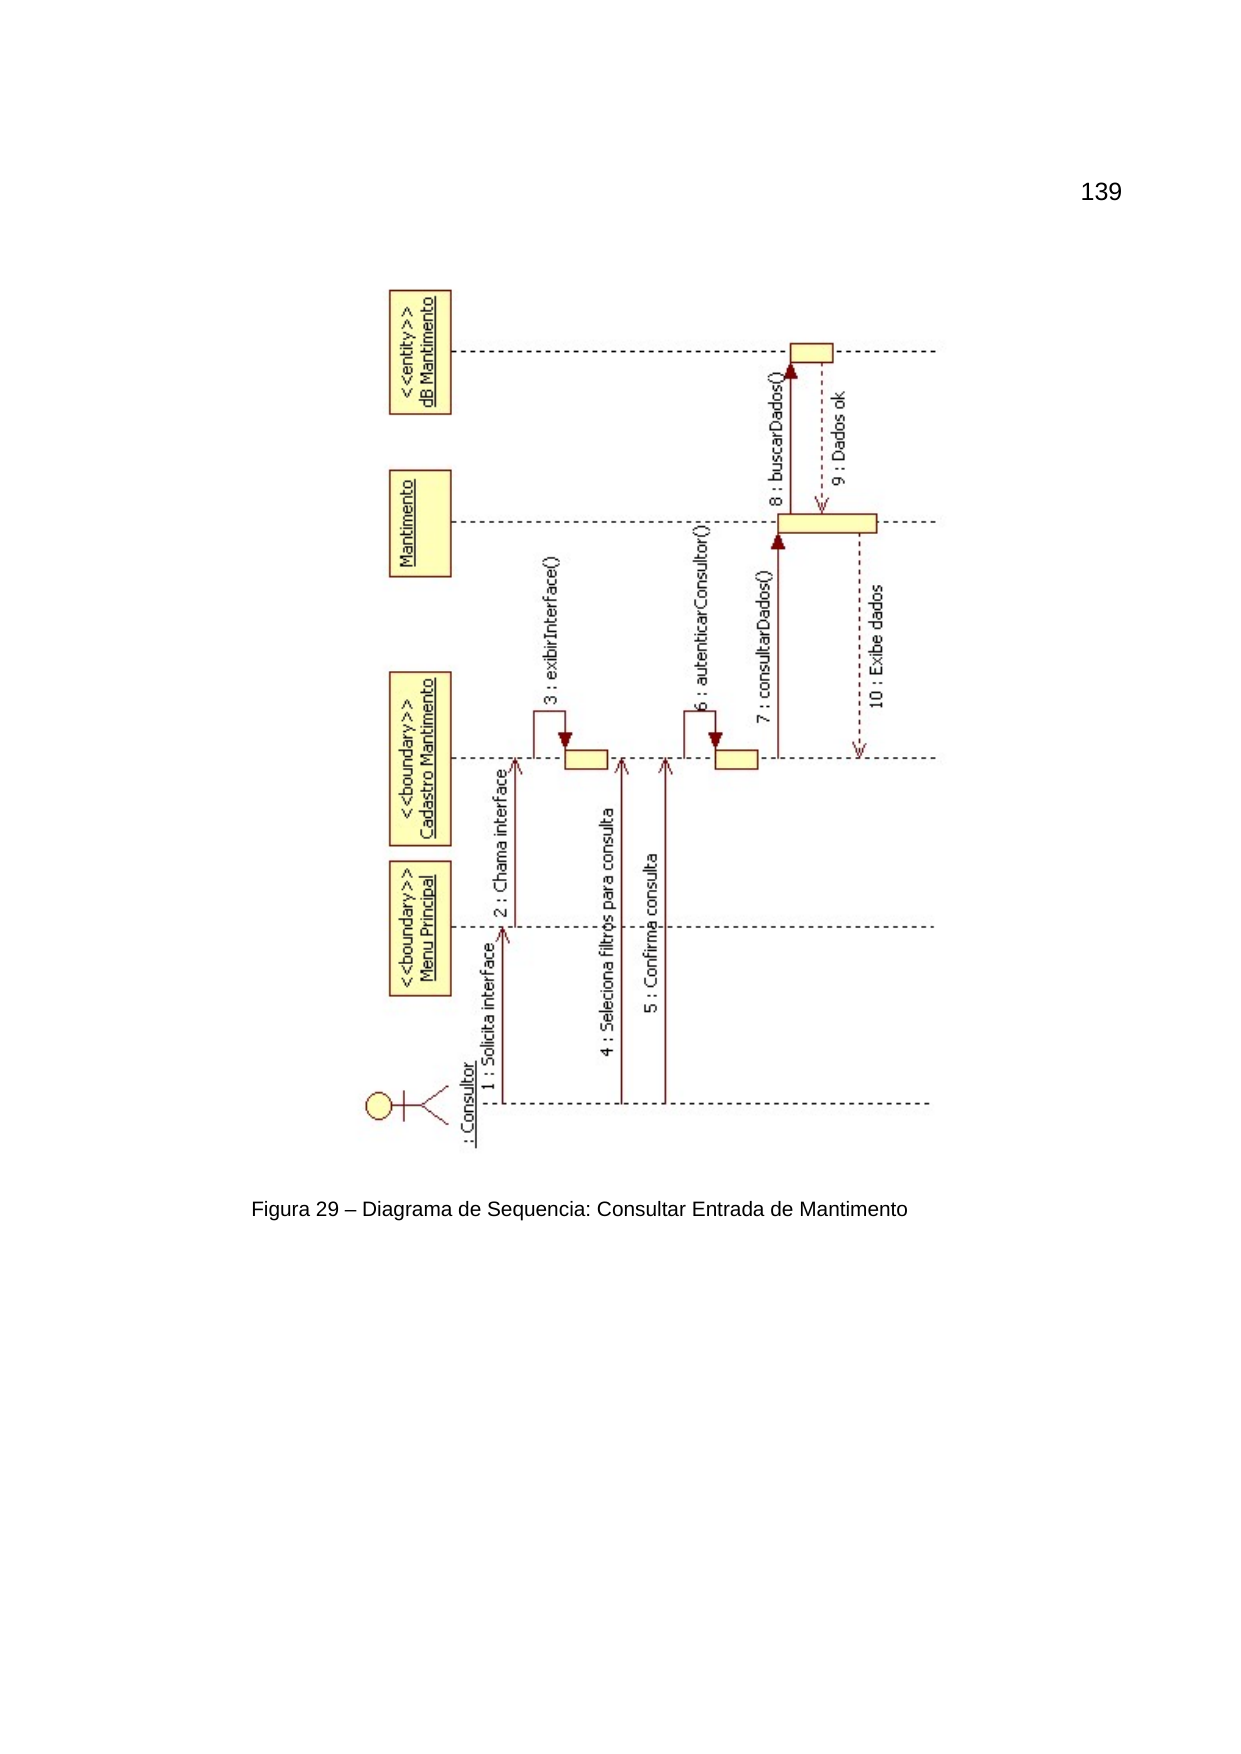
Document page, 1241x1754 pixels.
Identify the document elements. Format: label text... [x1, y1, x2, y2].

picture [333, 265, 967, 1197]
text Figura 29 – Diagrama de Sequencia: Consultar Entrada de Mantimento [177, 1197, 1122, 1221]
